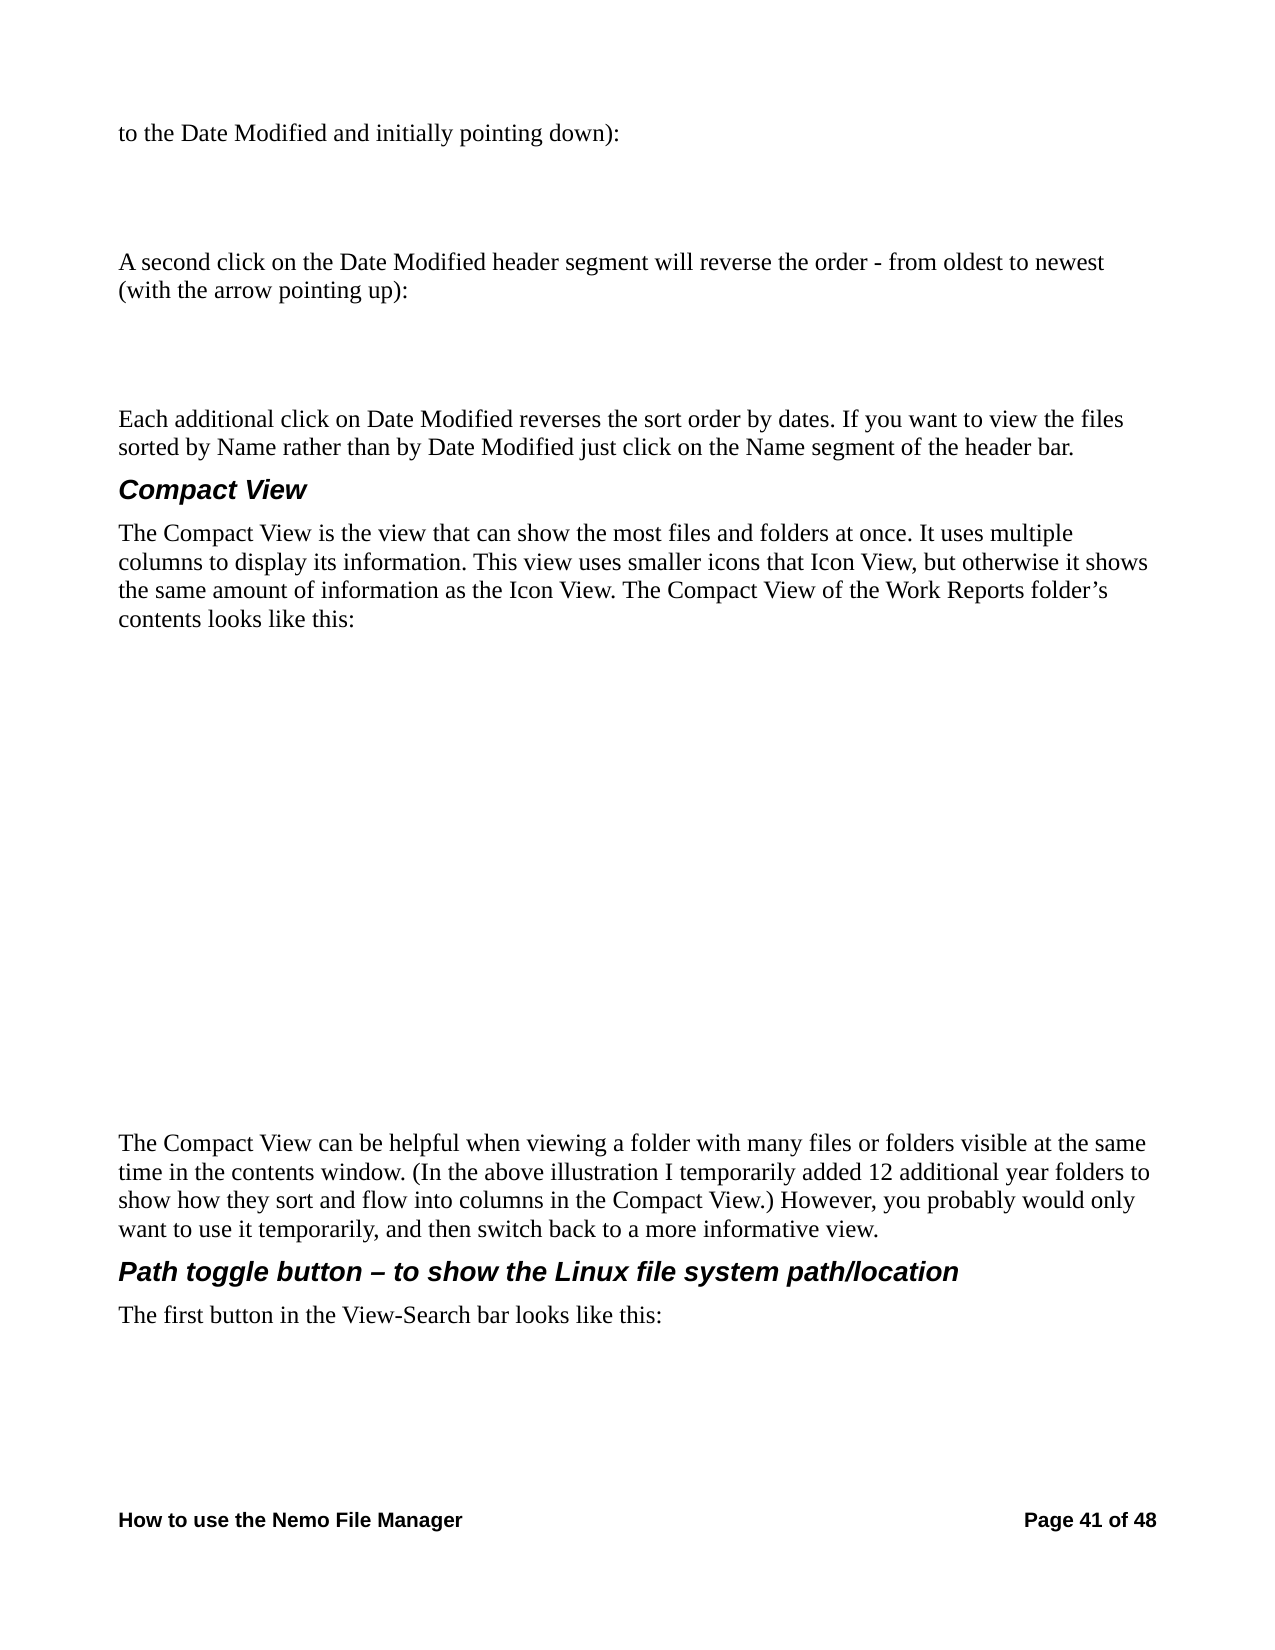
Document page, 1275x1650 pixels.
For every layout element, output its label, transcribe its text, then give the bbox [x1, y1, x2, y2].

subtitle Path toggle button – to show the Linux file system path/location [118, 1256, 1157, 1287]
text The first button in the View-Search bar looks like this: [118, 1300, 1157, 1329]
text The Compact View is the view that can show the most files and folders at once. It uses multiple columns to display its information. This view uses smaller icons that Icon View, but otherwise it shows the same amount of information as the Icon View. The Compact View of the Work Reports folder’s contents looks like this: [118, 518, 1157, 633]
text to the Date Modified and initially pointing down): [118, 118, 1157, 147]
text A second click on the Date Modified header segment will reverse the order - from oldest to newest (with the arrow pointing up): [118, 247, 1157, 304]
text Each additional click on Date Modified reverses the sort order by dates. If you want to view the files sorted by Name rather than by Date Modified just click on the Name segment of the header bar. [118, 404, 1157, 461]
subtitle Compact View [118, 474, 1157, 506]
text The Compact View can be helpful when viewing a folder with many files or folders visible at the same time in the contents window. (In the above illustration I temporarily added 12 additional year folders to show how they sort and flow into columns in the Compact View.) However, you probably would only want to use it temporarily, and then switch back to a more informative view. [118, 1128, 1157, 1243]
